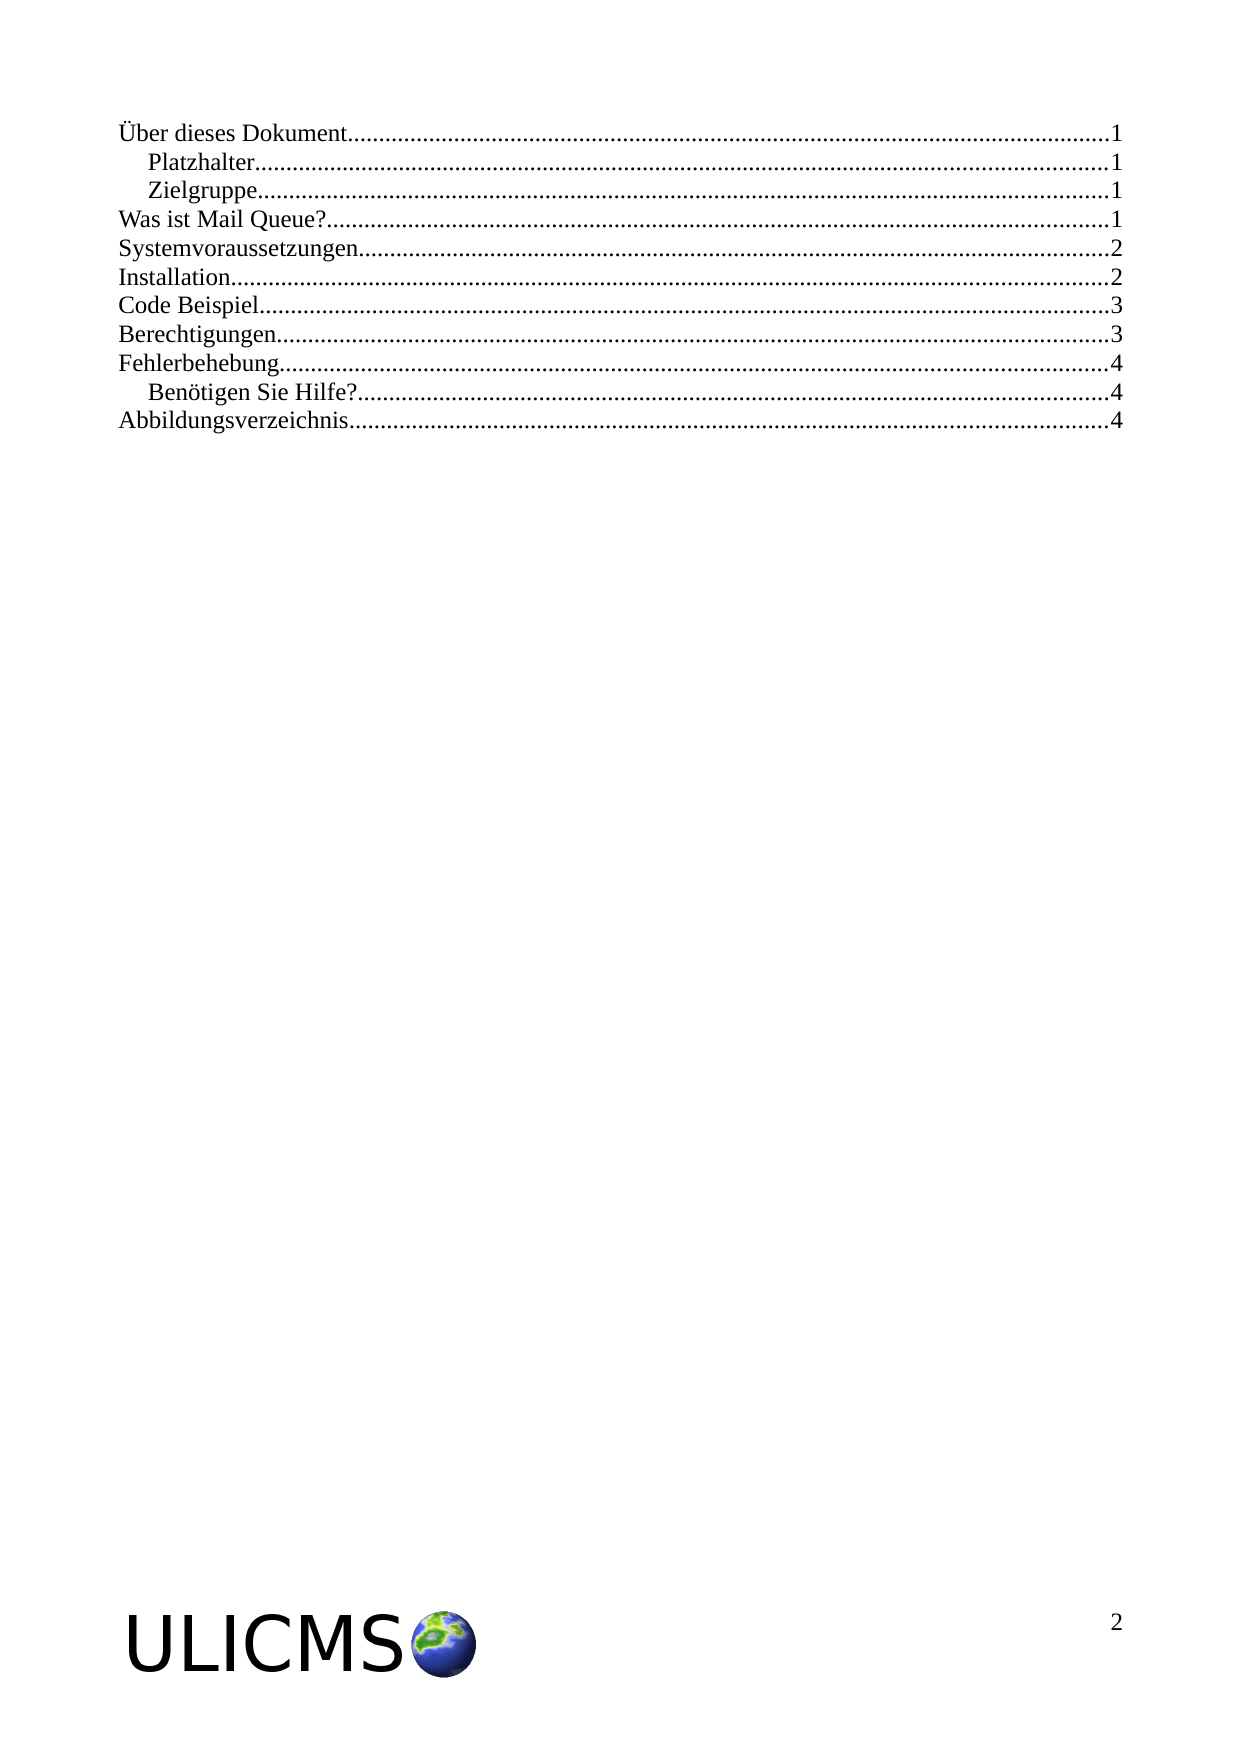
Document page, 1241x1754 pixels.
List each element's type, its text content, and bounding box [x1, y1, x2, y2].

text Über dieses Dokument 1 [118, 118, 1123, 147]
text Systemvoraussetzungen 2 [118, 233, 1123, 262]
text Benötigen Sie Hilfe? 4 [148, 377, 1123, 406]
picture [118, 1607, 479, 1681]
text Zielgruppe 1 [148, 176, 1123, 204]
text Fehlerbehebung 4 [118, 348, 1123, 377]
text Platzhalter 1 [148, 147, 1123, 176]
text Berechtigungen 3 [118, 319, 1123, 348]
text Installation 2 [118, 262, 1123, 291]
text Was ist Mail Queue? 1 [118, 204, 1123, 233]
text Abbildungsverzeichnis 4 [118, 406, 1123, 434]
text Code Beispiel 3 [118, 291, 1123, 319]
